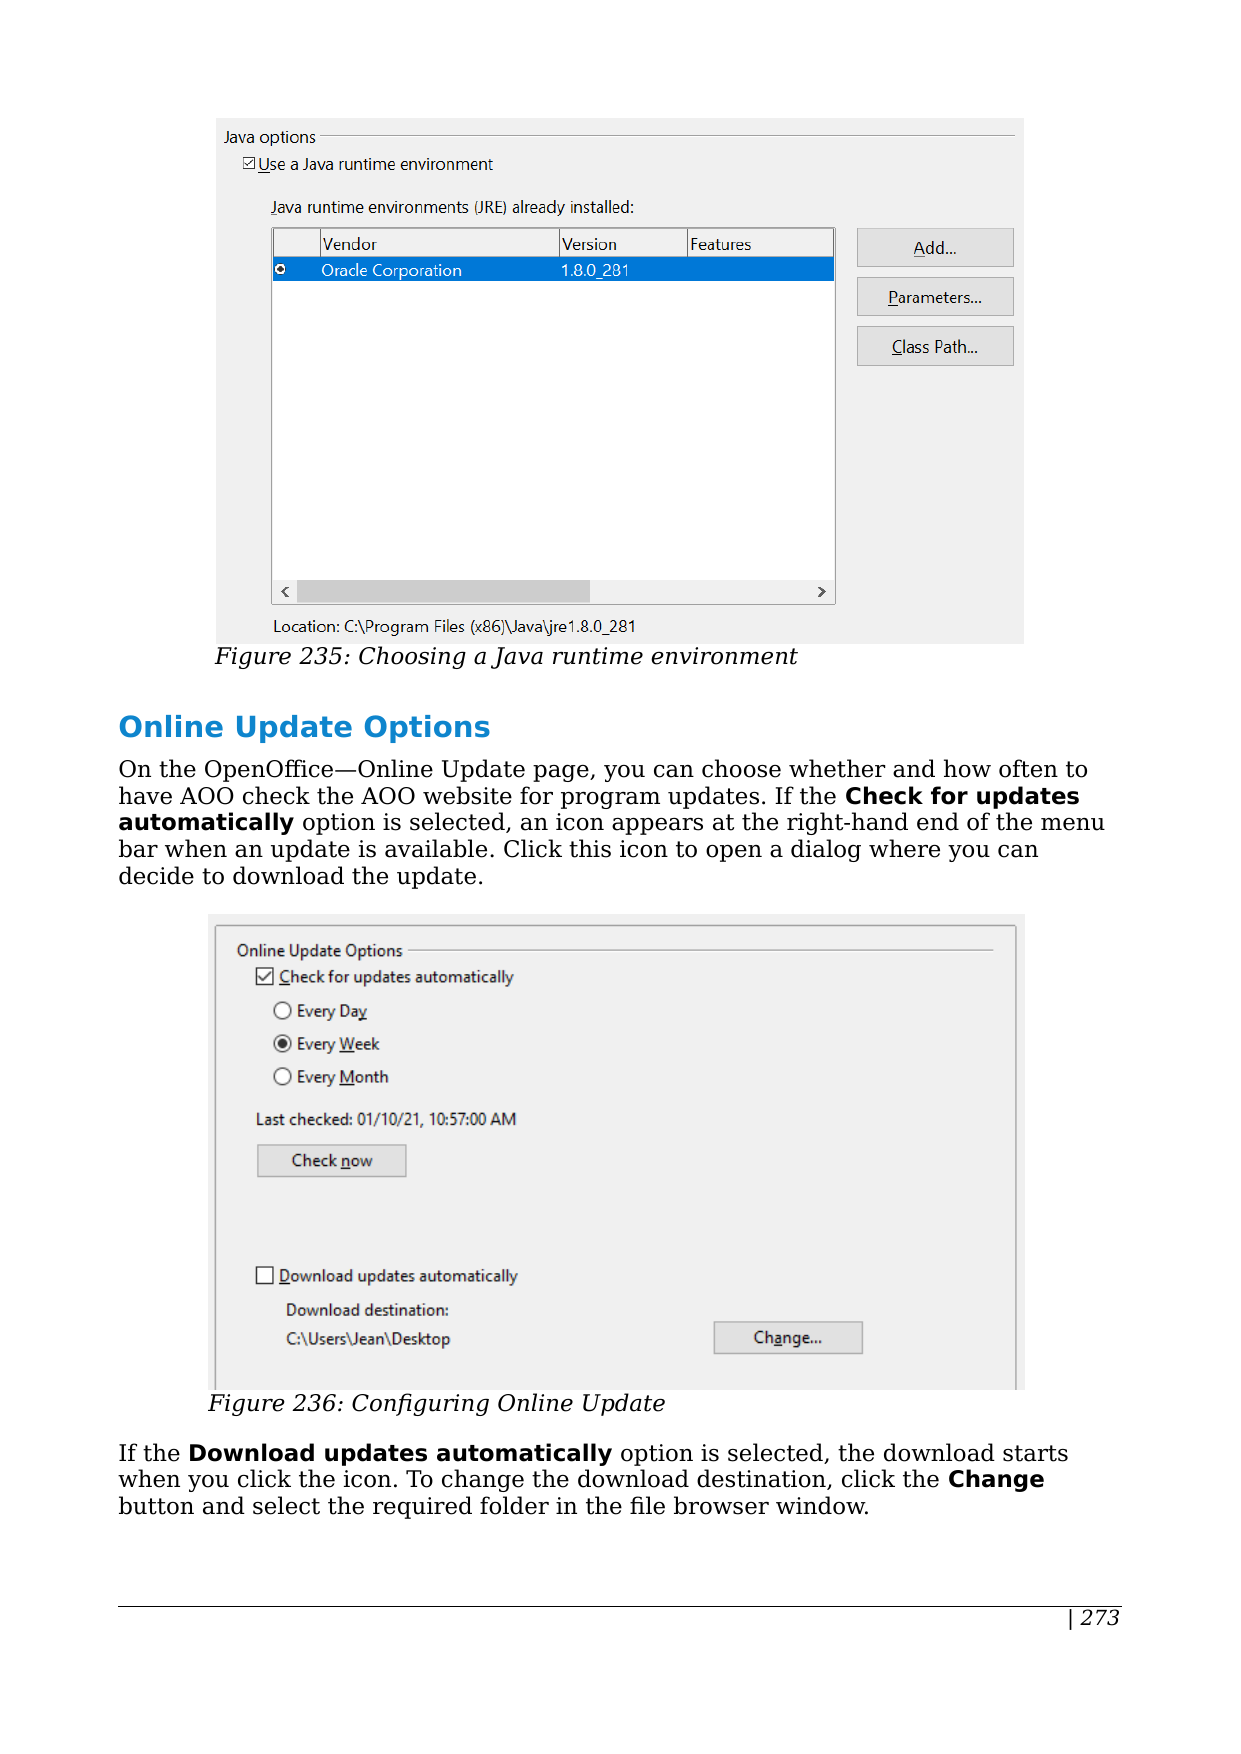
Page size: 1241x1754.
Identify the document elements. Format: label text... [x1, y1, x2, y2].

text On the OpenOffice—Online Update page, you can choose whether and how often to have AOO check the AOO website for program updates. If the Check for updates automatically option is selected, an icon appears at the right-hand end of the menu bar when an update is available. Click this icon to open a dialog where you can decide to download the update. [118, 756, 1122, 889]
picture [208, 914, 1025, 1390]
picture [216, 118, 1024, 644]
subtitle Online Update Options [118, 710, 1122, 744]
text If the Download updates automatically option is selected, the download starts when you click the icon. To change the download destination, click the Change button and select the required folder in the file browser window. [118, 1440, 1122, 1520]
text Figure 236: Configuring Online Update [208, 1390, 1025, 1417]
text Figure 235: Choosing a Java runtime environment [215, 643, 1025, 670]
